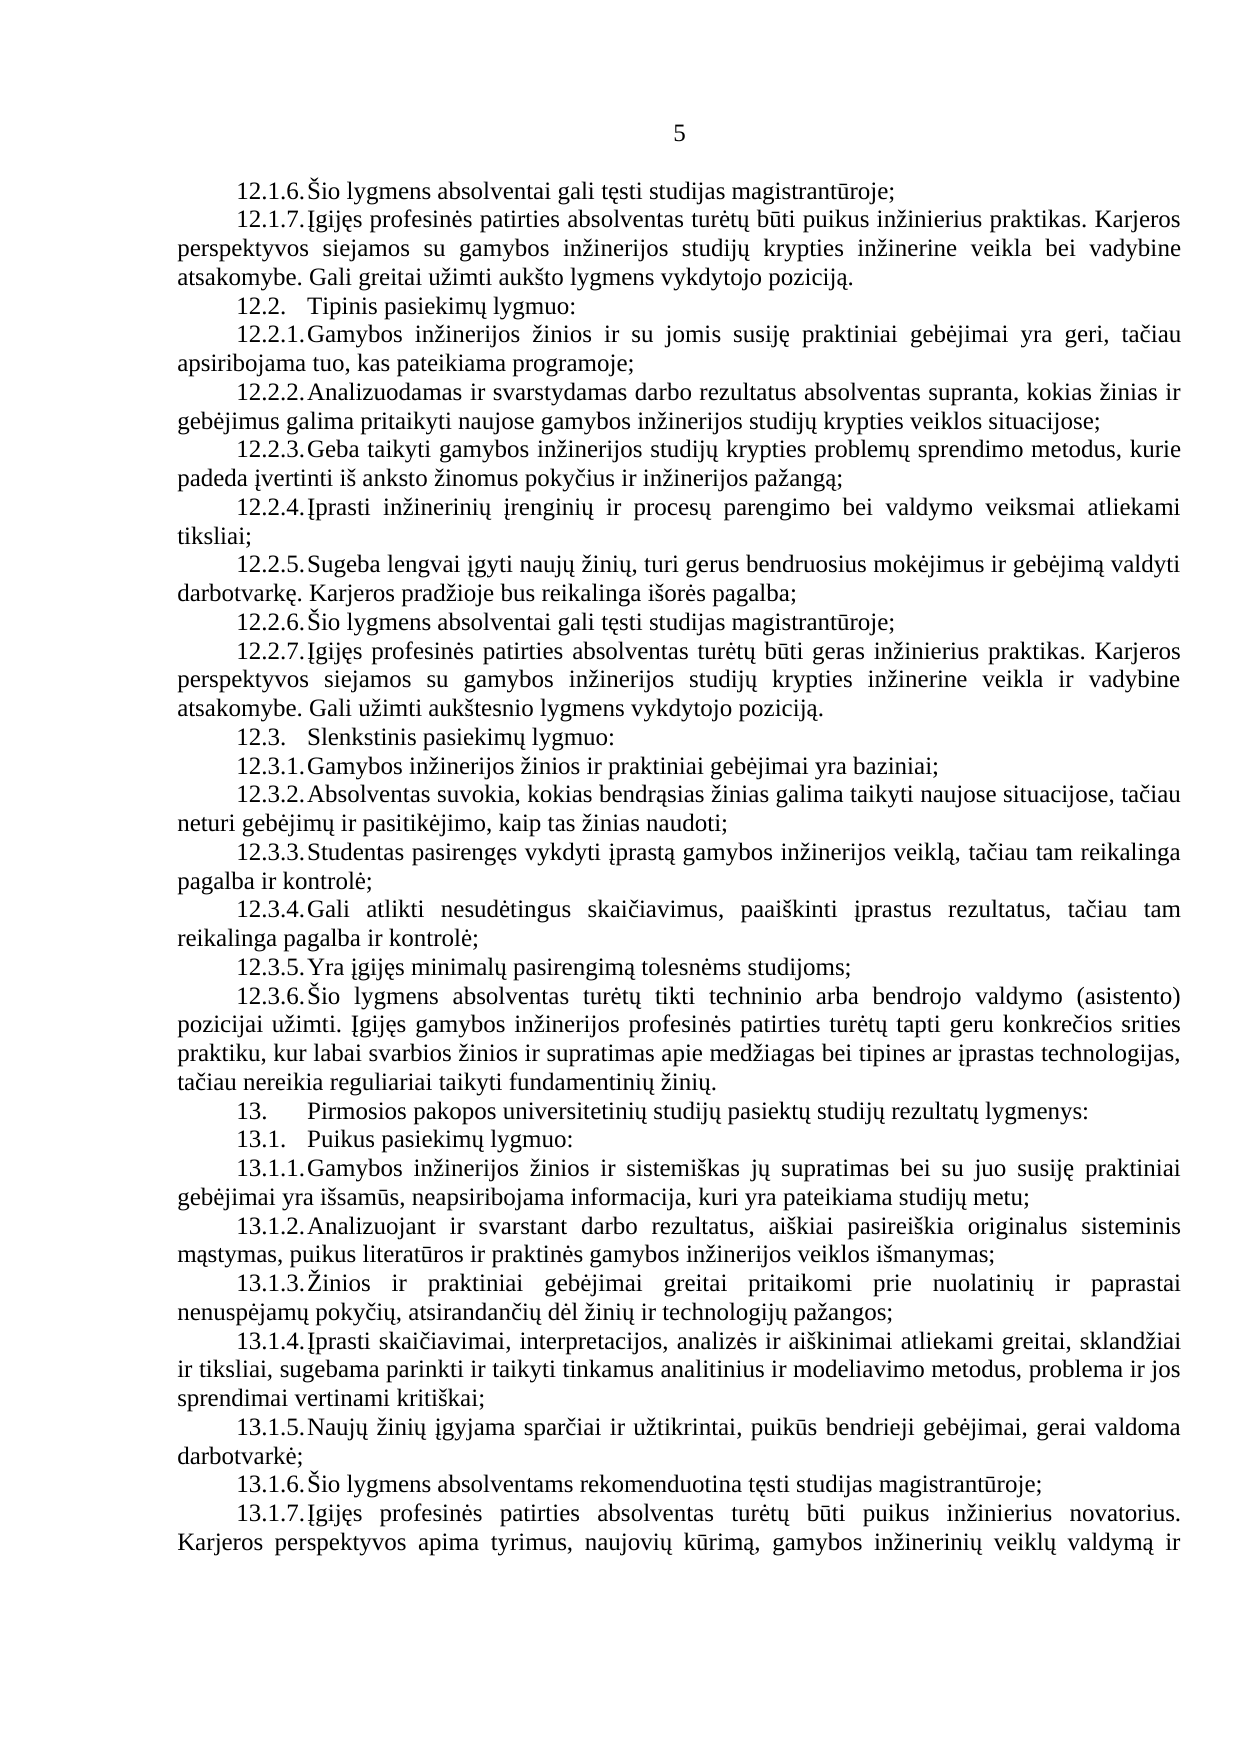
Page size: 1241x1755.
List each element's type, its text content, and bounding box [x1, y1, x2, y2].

text 12.1.6. Šio lygmens absolventai gali tęsti studijas magistrantūroje; [177, 176, 1182, 204]
text 12.2.3. Geba taikyti gamybos inžinerijos studijų krypties problemų sprendimo metodus, kurie padeda įvertinti iš anksto žinomus pokyčius ir inžinerijos pažangą; [177, 434, 1182, 492]
text 12.2. Tipinis pasiekimų lygmuo: [177, 291, 1182, 319]
text 12.2.7. Įgijęs profesinės patirties absolventas turėtų būti geras inžinierius praktikas. Karjeros perspektyvos siejamos su gamybos inžinerijos studijų krypties inžinerine veikla ir vadybine atsakomybe. Gali užimti aukštesnio lygmens vykdytojo poziciją. [177, 636, 1182, 722]
text 12.3. Slenkstinis pasiekimų lygmuo: [177, 722, 1182, 751]
text 12.1.7. Įgijęs profesinės patirties absolventas turėtų būti puikus inžinierius praktikas. Karjeros perspektyvos siejamos su gamybos inžinerijos studijų krypties inžinerine veikla bei vadybine atsakomybe. Gali greitai užimti aukšto lygmens vykdytojo poziciją. [177, 204, 1182, 291]
text 13.1. Puikus pasiekimų lygmuo: [177, 1124, 1182, 1153]
text 13.1.2. Analizuojant ir svarstant darbo rezultatus, aiškiai pasireiškia originalus sisteminis mąstymas, puikus literatūros ir praktinės gamybos inžinerijos veiklos išmanymas; [177, 1211, 1182, 1268]
text 13.1.6. Šio lygmens absolventams rekomenduotina tęsti studijas magistrantūroje; [177, 1469, 1182, 1498]
text 12.2.1. Gamybos inžinerijos žinios ir su jomis susiję praktiniai gebėjimai yra geri, tačiau apsiribojama tuo, kas pateikiama programoje; [177, 319, 1182, 377]
text 13.1.5. Naujų žinių įgyjama sparčiai ir užtikrintai, puikūs bendrieji gebėjimai, gerai valdoma darbotvarkė; [177, 1412, 1182, 1469]
text 12.3.1. Gamybos inžinerijos žinios ir praktiniai gebėjimai yra baziniai; [177, 751, 1182, 779]
text 13.1.4. Įprasti skaičiavimai, interpretacijos, analizės ir aiškinimai atliekami greitai, sklandžiai ir tiksliai, sugebama parinkti ir taikyti tinkamus analitinius ir modeliavimo metodus, problema ir jos sprendimai vertinami kritiškai; [177, 1326, 1182, 1412]
text 12.2.5. Sugeba lengvai įgyti naujų žinių, turi gerus bendruosius mokėjimus ir gebėjimą valdyti darbotvarkę. Karjeros pradžioje bus reikalinga išorės pagalba; [177, 549, 1182, 607]
text 12.3.5. Yra įgijęs minimalų pasirengimą tolesnėms studijoms; [177, 952, 1182, 981]
text 12.3.4. Gali atlikti nesudėtingus skaičiavimus, paaiškinti įprastus rezultatus, tačiau tam reikalinga pagalba ir kontrolė; [177, 894, 1182, 952]
text 13.1.7. Įgijęs profesinės patirties absolventas turėtų būti puikus inžinierius novatorius. Karjeros perspektyvos apima tyrimus, naujovių kūrimą, gamybos inžinerinių veiklų valdymą ir [177, 1498, 1182, 1556]
text 12.2.2. Analizuodamas ir svarstydamas darbo rezultatus absolventas supranta, kokias žinias ir gebėjimus galima pritaikyti naujose gamybos inžinerijos studijų krypties veiklos situacijose; [177, 377, 1182, 434]
text 12.3.3. Studentas pasirengęs vykdyti įprastą gamybos inžinerijos veiklą, tačiau tam reikalinga pagalba ir kontrolė; [177, 837, 1182, 894]
text 12.3.6. Šio lygmens absolventas turėtų tikti techninio arba bendrojo valdymo (asistento) pozicijai užimti. Įgijęs gamybos inžinerijos profesinės patirties turėtų tapti geru konkrečios srities praktiku, kur labai svarbios žinios ir supratimas apie medžiagas bei tipines ar įprastas technologijas, tačiau nereikia reguliariai taikyti fundamentinių žinių. [177, 981, 1182, 1096]
text 13.1.3. Žinios ir praktiniai gebėjimai greitai pritaikomi prie nuolatinių ir paprastai nenuspėjamų pokyčių, atsirandančių dėl žinių ir technologijų pažangos; [177, 1268, 1182, 1326]
text 13. Pirmosios pakopos universitetinių studijų pasiektų studijų rezultatų lygmenys: [177, 1096, 1182, 1124]
text 12.2.6. Šio lygmens absolventai gali tęsti studijas magistrantūroje; [177, 607, 1182, 636]
text 12.2.4. Įprasti inžinerinių įrenginių ir procesų parengimo bei valdymo veiksmai atliekami tiksliai; [177, 492, 1182, 549]
text 13.1.1. Gamybos inžinerijos žinios ir sistemiškas jų supratimas bei su juo susiję praktiniai gebėjimai yra išsamūs, neapsiribojama informacija, kuri yra pateikiama studijų metu; [177, 1153, 1182, 1211]
text 12.3.2. Absolventas suvokia, kokias bendrąsias žinias galima taikyti naujose situacijose, tačiau neturi gebėjimų ir pasitikėjimo, kaip tas žinias naudoti; [177, 779, 1182, 837]
